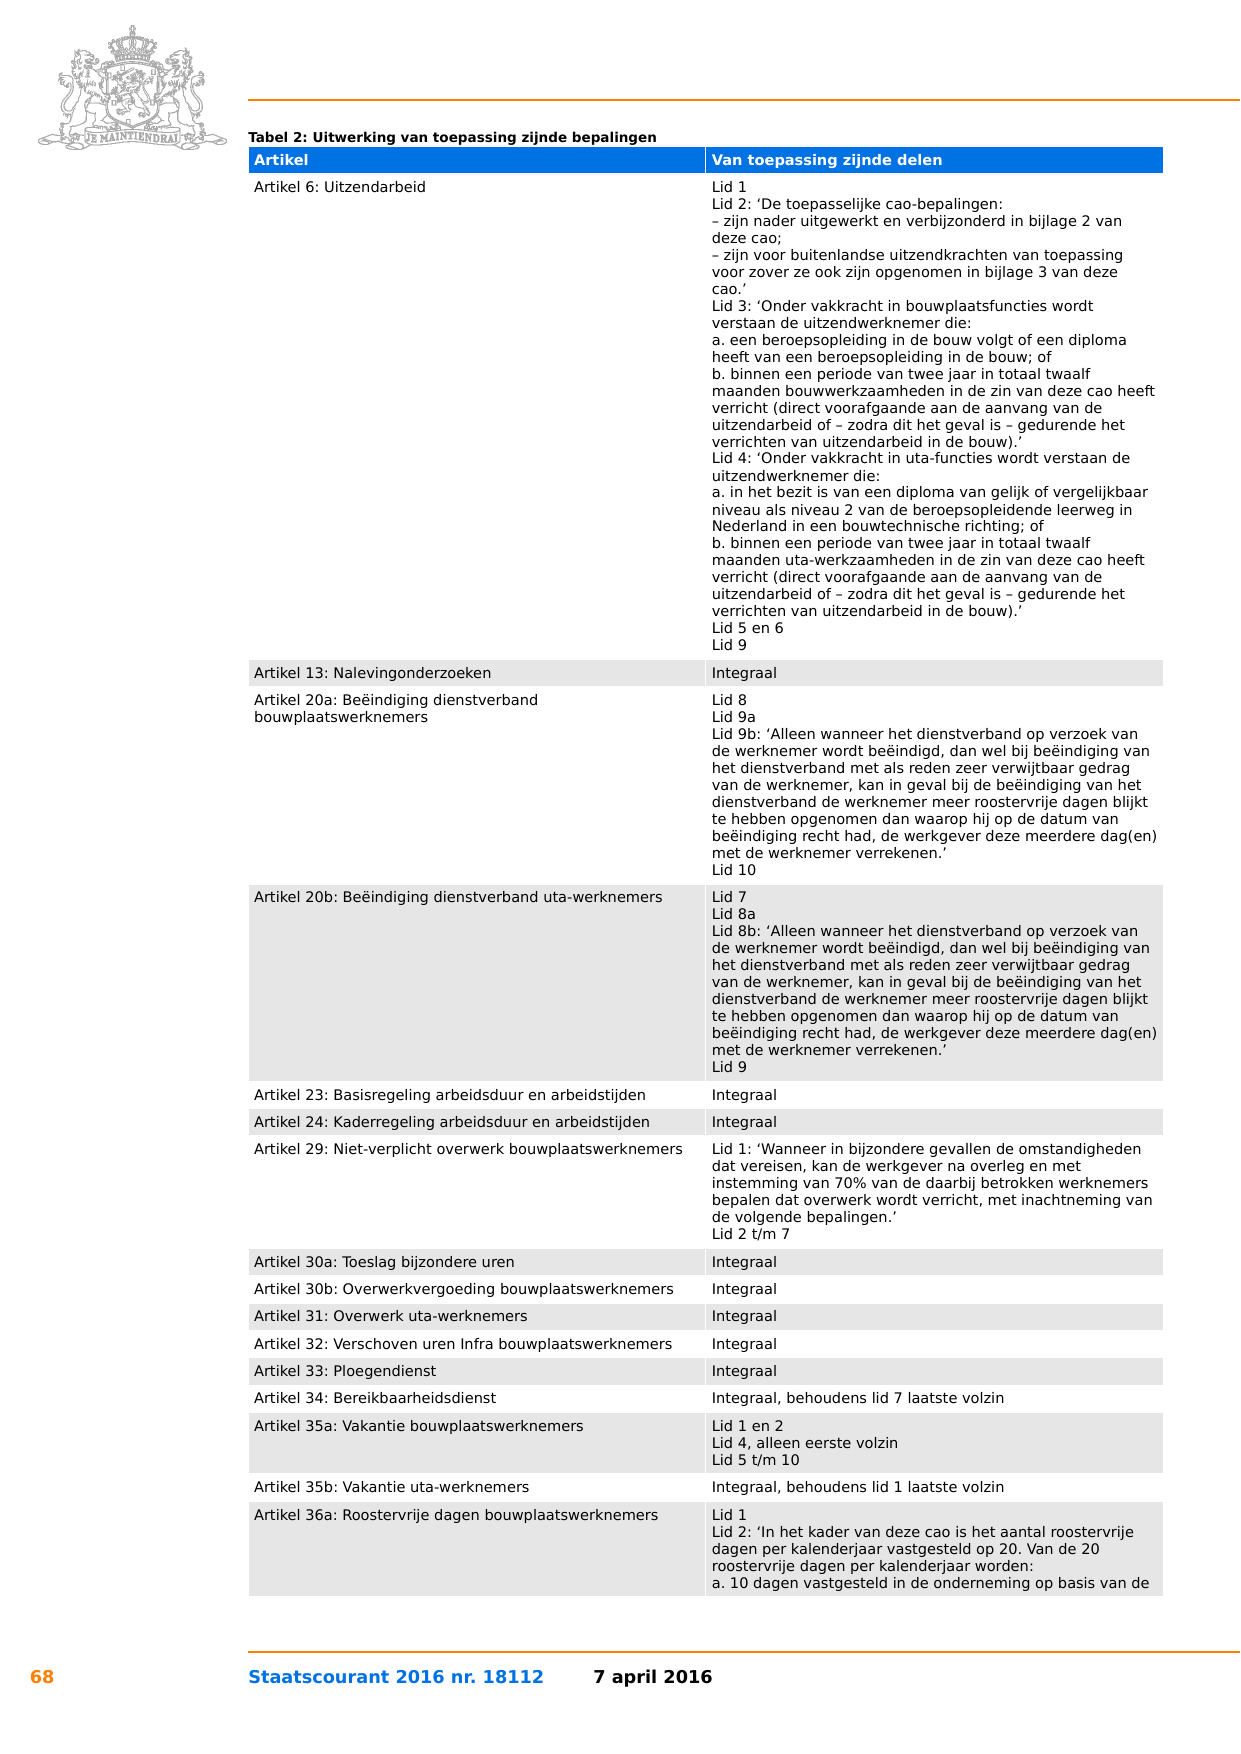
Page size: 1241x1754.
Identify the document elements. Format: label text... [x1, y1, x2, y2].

table_cell Artikel 31: Overwerk uta-werknemers [249, 1304, 705, 1330]
table_cell Van toepassing zijnde delen [706, 147, 1163, 173]
table_cell Artikel 35a: Vakantie bouwplaatswerknemers [249, 1413, 705, 1473]
table_cell Artikel [249, 147, 705, 173]
table_cell Integraal [706, 1358, 1163, 1385]
table_cell Artikel 24: Kaderregeling arbeidsduur en arbeidstijden [249, 1109, 705, 1135]
table_cell Integraal [706, 1276, 1163, 1302]
table_cell Integraal [706, 1304, 1163, 1330]
table_cell Lid 7 Lid 8a Lid 8b: ‘Alleen wanneer het dienstverband op verzoek van de werknemer wordt beëindigd, dan wel bij beëindiging van het dienstverband met als reden zeer verwijtbaar gedrag van de werknemer, kan in geval bij de beëindiging van het dienstverband de werknemer meer roostervrije dagen blijkt te hebben opgenomen dan waarop hij op de datum van beëindiging recht had, de werkgever deze meerdere dag(en) met de werknemer verrekenen.’ Lid 9 [706, 885, 1163, 1081]
table_cell Artikel 32: Verschoven uren Infra bouwplaatswerknemers [249, 1331, 705, 1357]
table_cell Lid 1 Lid 2: ‘De toepasselijke cao-bepalingen: – zijn nader uitgewerkt en verbijzonderd in bijlage 2 van deze cao; – zijn voor buitenlandse uitzendkrachten van toepassing voor zover ze ook zijn opgenomen in bijlage 3 van deze cao.’ Lid 3: ‘Onder vakkracht in bouwplaatsfuncties wordt verstaan de uitzendwerknemer die: a. een beroepsopleiding in de bouw volgt of een diploma heeft van een beroepsopleiding in de bouw; of b. binnen een periode van twee jaar in totaal twaalf maanden bouwwerkzaamheden in de zin van deze cao heeft verricht (direct voorafgaande aan de aanvang van de uitzendarbeid of – zodra dit het geval is – gedurende het verrichten van uitzendarbeid in de bouw).’ Lid 4: ‘Onder vakkracht in uta-functies wordt verstaan de uitzendwerknemer die: a. in het bezit is van een diploma van gelijk of vergelijkbaar niveau als niveau 2 van de beroepsopleidende leerweg in Nederland in een bouwtechnische richting; of b. binnen een periode van twee jaar in totaal twaalf maanden uta-werkzaamheden in de zin van deze cao heeft verricht (direct voorafgaande aan de aanvang van de uitzendarbeid of – zodra dit het geval is – gedurende het verrichten van uitzendarbeid in de bouw).’ Lid 5 en 6 Lid 9 [706, 174, 1163, 659]
table_cell Integraal [706, 660, 1163, 686]
table_cell Artikel 36a: Roostervrije dagen bouwplaatswerknemers [249, 1502, 705, 1596]
table_cell Artikel 35b: Vakantie uta-werknemers [249, 1475, 705, 1501]
table_cell Artikel 33: Ploegendienst [249, 1358, 705, 1385]
table_cell Artikel 34: Bereikbaarheidsdienst [249, 1386, 705, 1412]
table_cell Artikel 29: Niet-verplicht overwerk bouwplaatswerknemers [249, 1136, 705, 1248]
table_cell Lid 1: ‘Wanneer in bijzondere gevallen de omstandigheden dat vereisen, kan de werkgever na overleg en met instemming van 70% van de daarbij betrokken werknemers bepalen dat overwerk wordt verricht, met inachtneming van de volgende bepalingen.’ Lid 2 t/m 7 [706, 1136, 1163, 1248]
table_cell Artikel 20a: Beëindiging dienstverband bouwplaatswerknemers [249, 687, 705, 883]
picture [38, 25, 227, 150]
table_cell Integraal, behoudens lid 1 laatste volzin [706, 1475, 1163, 1501]
table_cell Integraal [706, 1109, 1163, 1135]
table_cell Artikel 13: Nalevingonderzoeken [249, 660, 705, 686]
table_cell Lid 8 Lid 9a Lid 9b: ‘Alleen wanneer het dienstverband op verzoek van de werknemer wordt beëindigd, dan wel bij beëindiging van het dienstverband met als reden zeer verwijtbaar gedrag van de werknemer, kan in geval bij de beëindiging van het dienstverband de werknemer meer roostervrije dagen blijkt te hebben opgenomen dan waarop hij op de datum van beëindiging recht had, de werkgever deze meerdere dag(en) met de werknemer verrekenen.’ Lid 10 [706, 687, 1163, 883]
table_cell Artikel 30b: Overwerkvergoeding bouwplaatswerknemers [249, 1276, 705, 1302]
table_cell Lid 1 en 2 Lid 4, alleen eerste volzin Lid 5 t/m 10 [706, 1413, 1163, 1473]
table_header Tabel 2: Uitwerking van toepassing zijnde bepalingen [248, 130, 1163, 146]
table_cell Artikel 23: Basisregeling arbeidsduur en arbeidstijden [249, 1082, 705, 1108]
table_cell Integraal [706, 1331, 1163, 1357]
table_cell Artikel 30a: Toeslag bijzondere uren [249, 1249, 705, 1275]
table_cell Lid 1 Lid 2: ‘In het kader van deze cao is het aantal roostervrije dagen per kalenderjaar vastgesteld op 20. Van de 20 roostervrije dagen per kalenderjaar worden: a. 10 dagen vastgesteld in de onderneming op basis van de [706, 1502, 1163, 1596]
table_cell Integraal [706, 1249, 1163, 1275]
table_cell Artikel 6: Uitzendarbeid [249, 174, 705, 659]
table_cell Integraal, behoudens lid 7 laatste volzin [706, 1386, 1163, 1412]
table_cell Artikel 20b: Beëindiging dienstverband uta-werknemers [249, 885, 705, 1081]
table_cell Integraal [706, 1082, 1163, 1108]
